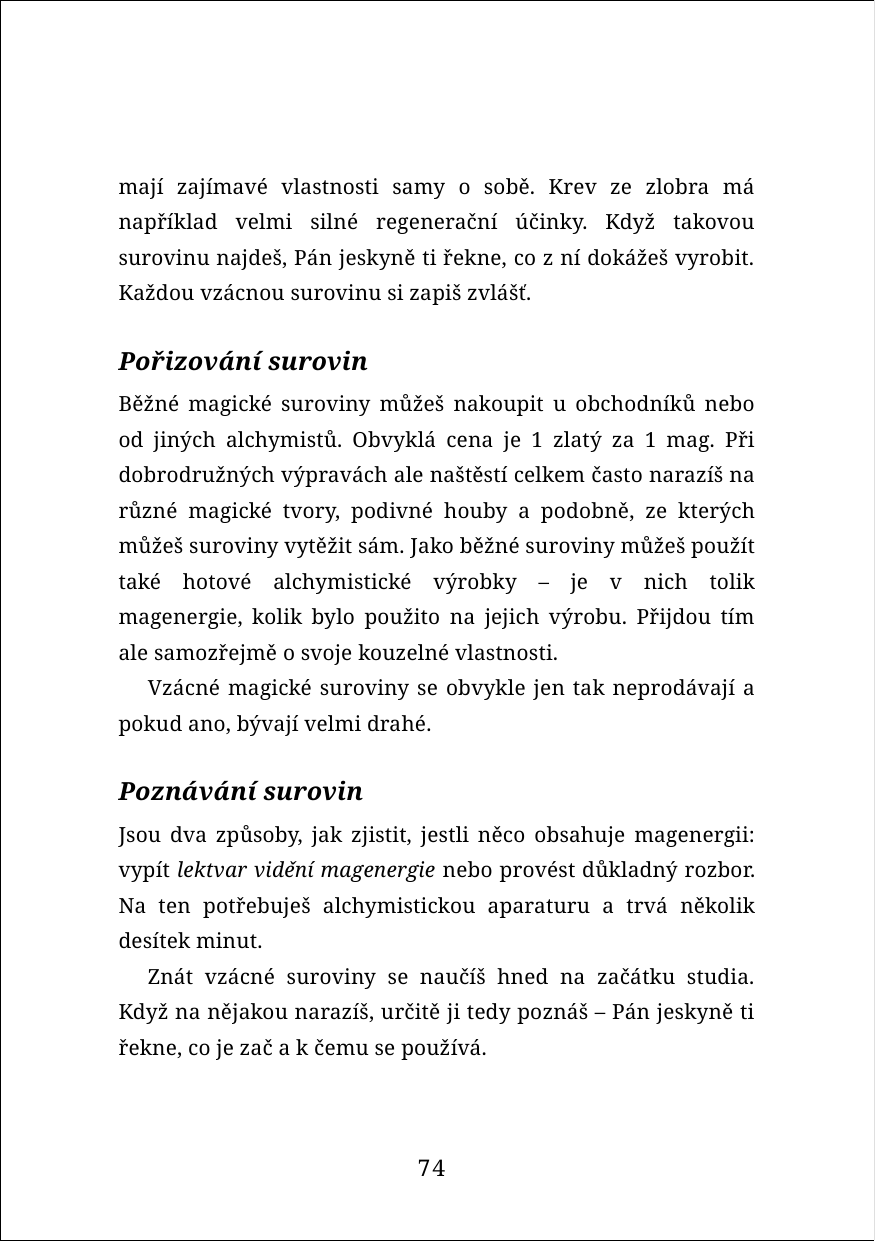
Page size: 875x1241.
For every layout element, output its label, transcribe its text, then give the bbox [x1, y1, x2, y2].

text mají zajímavé vlastnosti samy o sobě. Krev ze zlobra má například velmi silné regenerační účinky. Když takovou surovinu najdeš, Pán jeskyně ti řekne, co z ní dokážeš vyrobit. Každou vzácnou surovinu si zapiš zvlášť. [118, 172, 756, 307]
subtitle Poznávání surovin [118, 774, 756, 808]
subtitle Pořizování surovin [118, 343, 756, 377]
text Běžné magické suroviny můžeš nakoupit u obchodníků nebo od jiných alchymistů. Obvyklá cena je 1 zlatý za 1 mag. Při dobrodružných výpravách ale naštěstí celkem často narazíš na různé magické tvory, podivné houby a podobně, ze kterých můžeš suroviny vytěžit sám. Jako běžné suroviny můžeš použít také hotové alchymistické výrobky – je v nich tolik magenergie, kolik bylo použito na jejich výrobu. Přijdou tím ale samozřejmě o svoje kouzelné vlastnosti. Vzácné magické suroviny se obvykle jen tak neprodávají a pokud ano, bývají velmi drahé. [118, 389, 756, 737]
text Jsou dva způsoby, jak zjistit, jestli něco obsahuje magenergii: vypít lektvar vidění magenergie nebo provést důkladný rozbor. Na ten potřebuješ alchymistickou aparaturu a trvá několik desítek minut. Znát vzácné suroviny se naučíš hned na začátku studia. Když na nějakou narazíš, určitě ji tedy poznáš – Pán jeskyně ti řekne, co je zač a k čemu se používá. [118, 820, 756, 1061]
